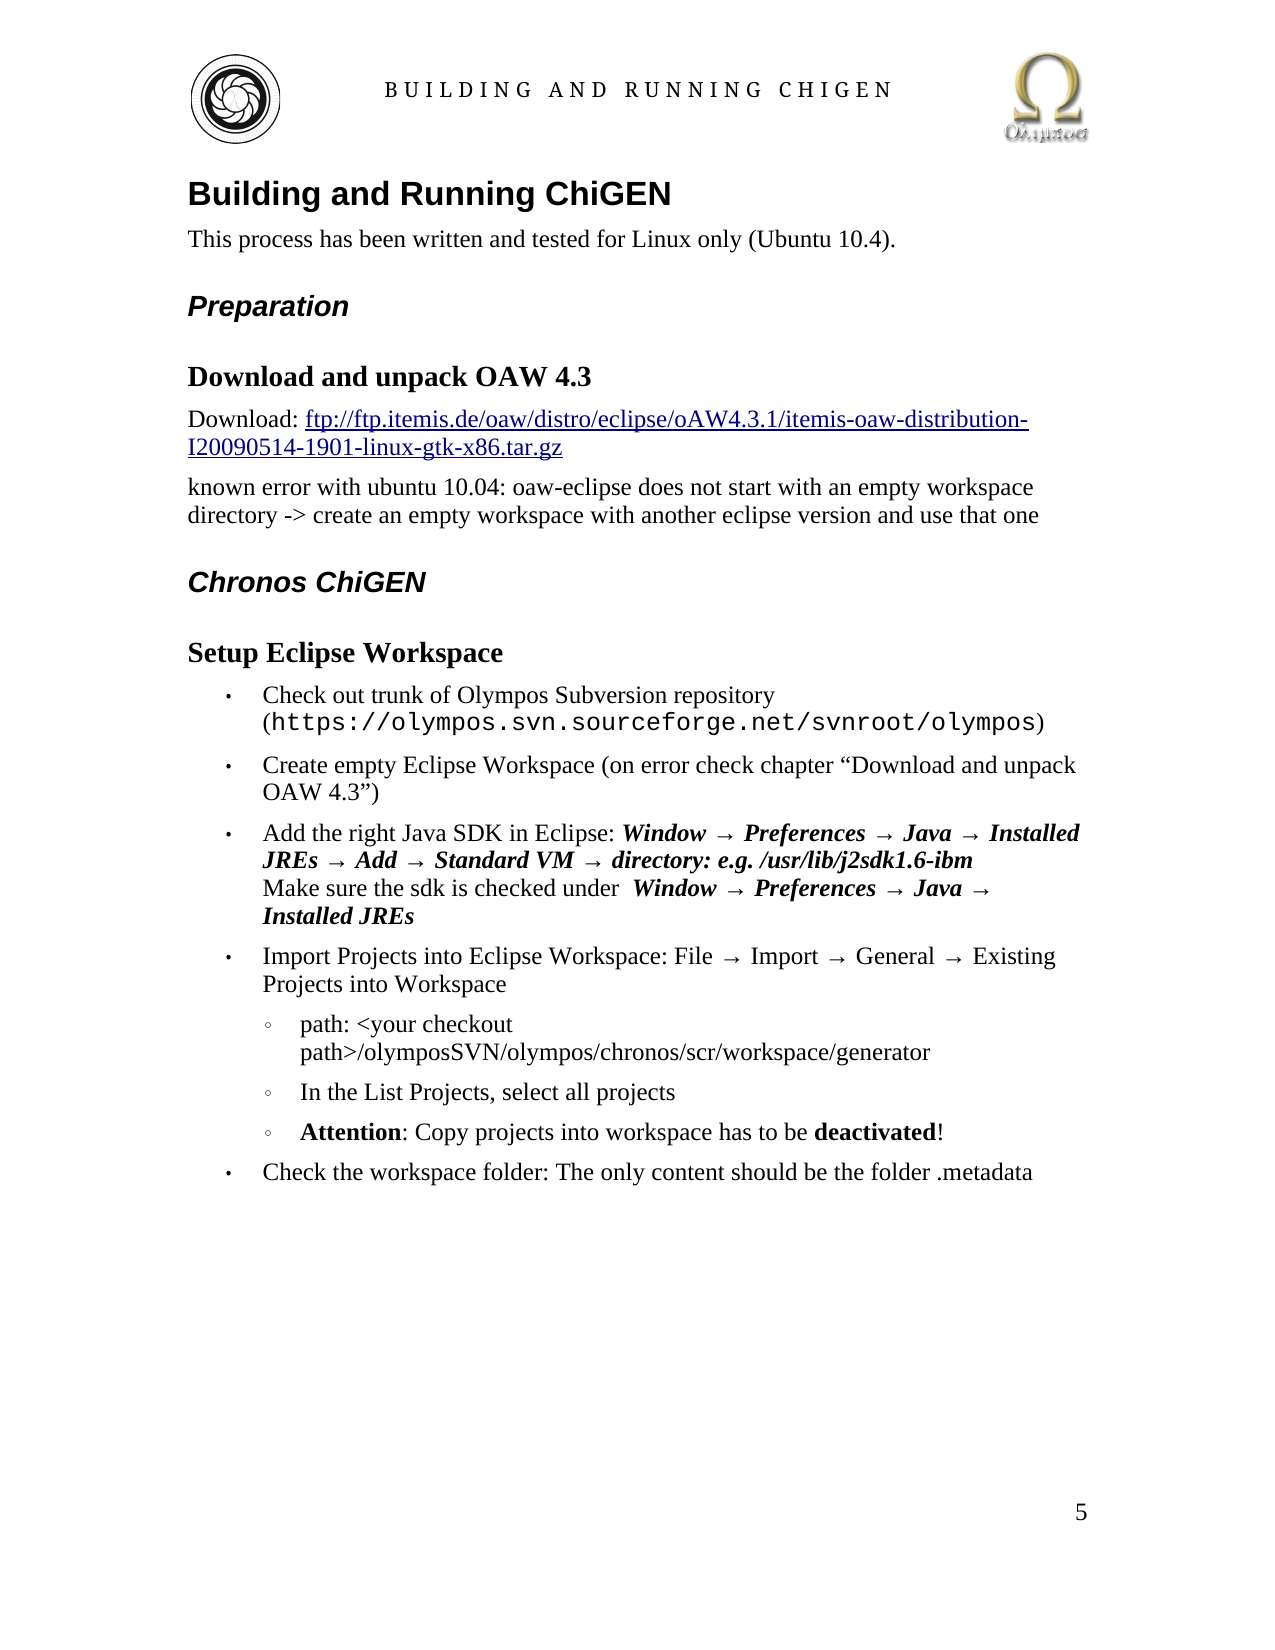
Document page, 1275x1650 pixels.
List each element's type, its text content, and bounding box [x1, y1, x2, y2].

list Create empty Eclipse Workspace (on error check chapter “Download and unpack OAW 4.3”) [225, 751, 1087, 806]
list Add the right Java SDK in Eclipse: Window → Preferences → Java → Installed JREs → Add → Standard VM → directory: e.g. /usr/lib/j2sdk1.6-ibm Make sure the sdk is checked under Window → Preferences → Java → Installed JREs [225, 819, 1087, 929]
list Attention: Copy projects into workspace has to be deactivated! [262, 1118, 1087, 1146]
subtitle Building and Running ChiGEN [187, 175, 1087, 212]
list Check the workspace folder: The only content should be the folder .metadata [225, 1158, 1087, 1186]
text Download: ftp://ftp.itemis.de/oaw/distro/eclipse/oAW4.3.1/itemis-oaw-distribution-I20090514-1901-linux-gtk-x86.tar.gz [187, 405, 1087, 461]
list In the List Projects, select all projects [262, 1078, 1087, 1106]
subtitle Preparation [187, 290, 1087, 323]
list Check out trunk of Olympos Subversion repository (https://olympos.svn.sourceforge.net/svnroot/olympos) [225, 681, 1087, 738]
subtitle Setup Eclipse Workspace [187, 636, 1087, 668]
text This process has been written and tested for Linux only (Ubuntu 10.4). [187, 225, 1087, 253]
picture [191, 54, 281, 144]
picture [1000, 50, 1090, 143]
list path: <your checkout path>/olymposSVN/olympos/chronos/scr/workspace/generator [262, 1010, 1087, 1065]
text known error with ubuntu 10.04: oaw-eclipse does not start with an empty workspace directory -> create an empty workspace with another eclipse version and use that one [187, 473, 1087, 528]
subtitle Chronos ChiGEN [187, 566, 1087, 598]
subtitle Download and unpack OAW 4.3 [187, 360, 1087, 393]
list Import Projects into Eclipse Workspace: File → Import → General → Existing Projects into Workspace [225, 942, 1087, 997]
